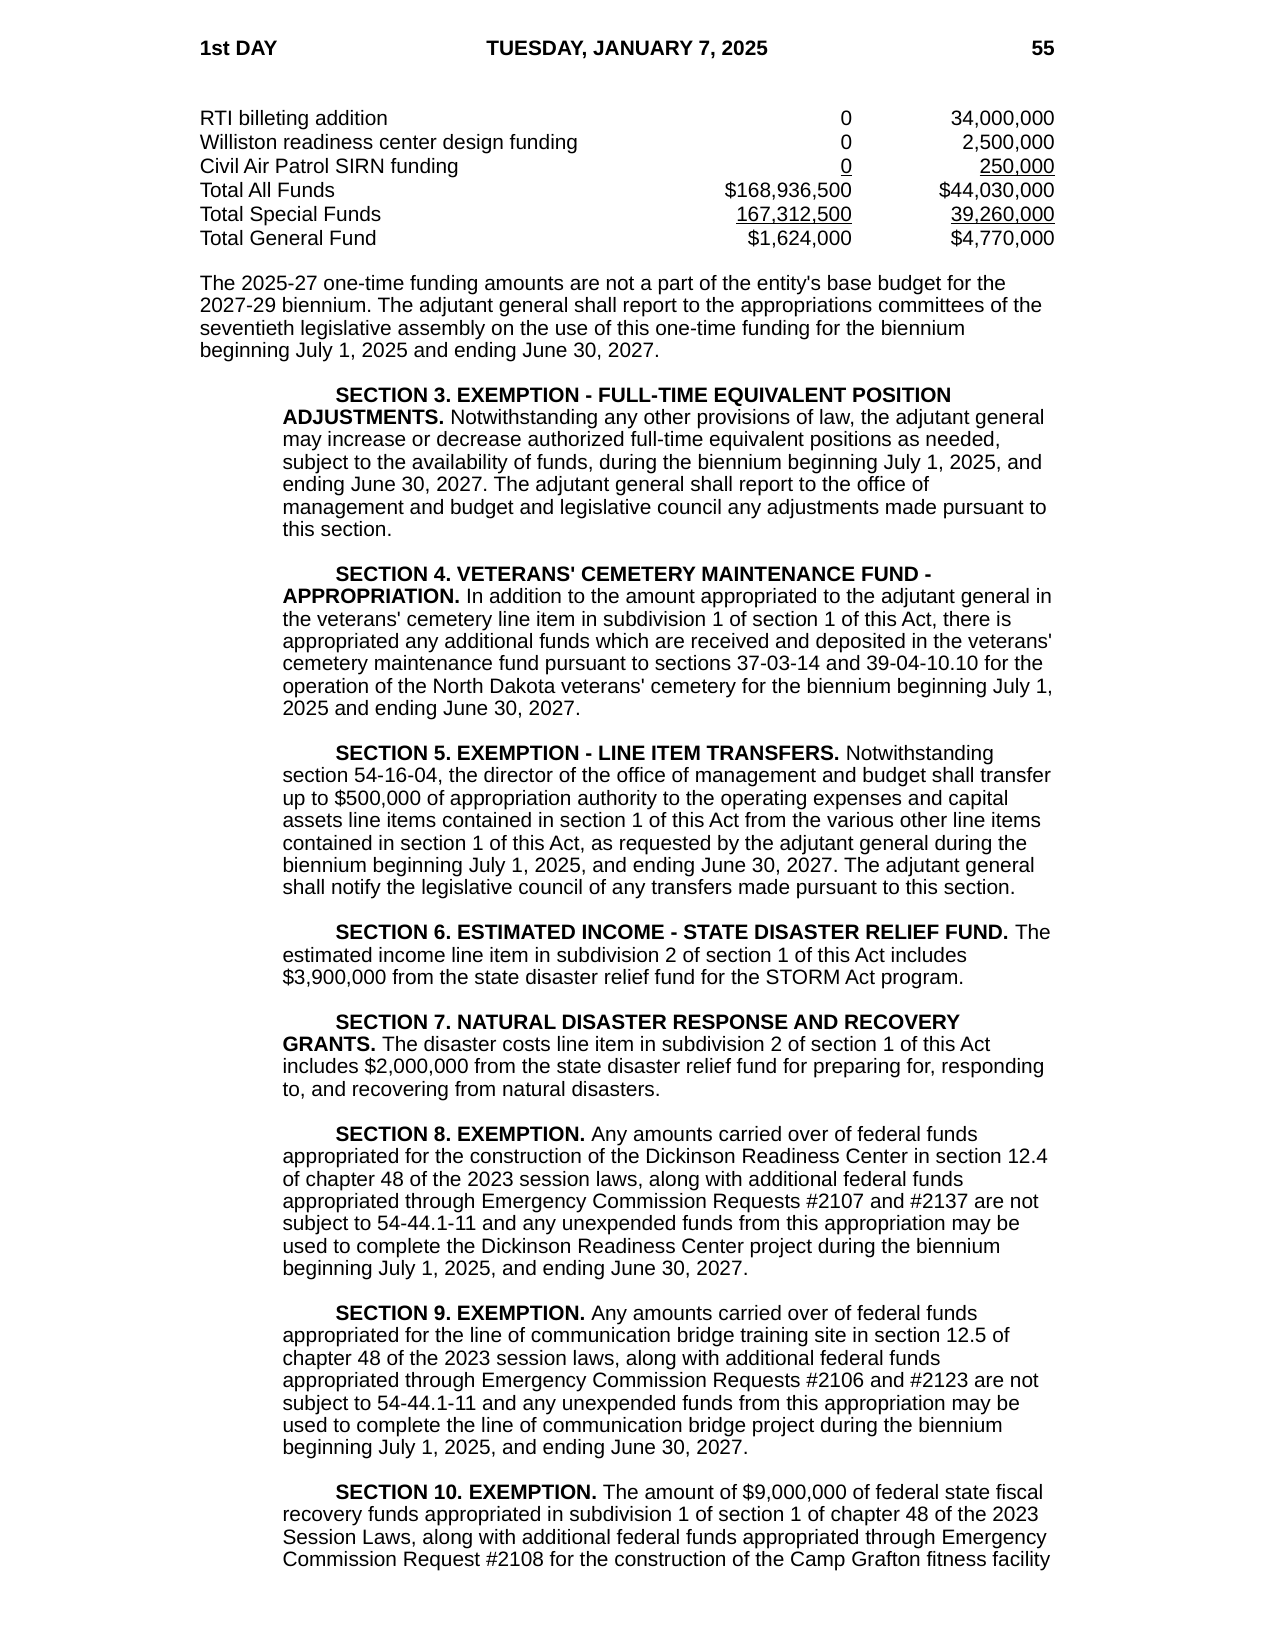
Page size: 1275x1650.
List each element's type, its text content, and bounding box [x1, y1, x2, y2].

table_cell RTI billeting addition [200, 106, 649, 130]
table_cell $4,770,000 [852, 226, 1054, 250]
text SECTION 4. VETERANS' CEMETERY MAINTENANCE FUND - APPROPRIATION. In addition to the amount appropriated to the adjutant general in the veterans' cemetery line item in subdivision 1 of section 1 of this Act, there is appropriated any additional funds which are received and deposited in the veterans' cemetery maintenance fund pursuant to sections 37-03-14 and 39-04-10.10 for the operation of the North Dakota veterans' cemetery for the biennium beginning July 1, 2025 and ending June 30, 2027. [282, 563, 1054, 720]
table_cell Williston readiness center design funding [200, 130, 649, 154]
text SECTION 8. EXEMPTION. Any amounts carried over of federal funds appropriated for the construction of the Dickinson Readiness Center in section 12.4 of chapter 48 of the 2023 session laws, along with additional federal funds appropriated through Emergency Commission Requests #2107 and #2137 are not subject to 54-44.1-11 and any unexpended funds from this appropriation may be used to complete the Dickinson Readiness Center project during the biennium beginning July 1, 2025, and ending June 30, 2027. [282, 1123, 1054, 1280]
table_cell 0 [649, 154, 852, 178]
table_cell $168,936,500 [649, 178, 852, 202]
text SECTION 10. EXEMPTION. The amount of $9,000,000 of federal state fiscal recovery funds appropriated in subdivision 1 of section 1 of chapter 48 of the 2023 Session Laws, along with additional federal funds appropriated through Emergency Commission Request #2108 for the construction of the Camp Grafton fitness facility [282, 1482, 1054, 1571]
table_cell Civil Air Patrol SIRN funding [200, 154, 649, 178]
table_cell Total All Funds [200, 178, 649, 202]
subtitle Page 55 [9, 9, 109, 33]
table_cell 250,000 [852, 154, 1054, 178]
table_cell $44,030,000 [852, 178, 1054, 202]
text SECTION 6. ESTIMATED INCOME - STATE DISASTER RELIEF FUND. The estimated income line item in subdivision 2 of section 1 of this Act includes $3,900,000 from the state disaster relief fund for the STORM Act program. [282, 922, 1054, 989]
table_cell $1,624,000 [649, 226, 852, 250]
table_cell Total Special Funds [200, 202, 649, 226]
text SECTION 5. EXEMPTION - LINE ITEM TRANSFERS. Notwithstanding section 54-16-04, the director of the office of management and budget shall transfer up to $500,000 of appropriation authority to the operating expenses and capital assets line items contained in section 1 of this Act from the various other line items contained in section 1 of this Act, as requested by the adjutant general during the biennium beginning July 1, 2025, and ending June 30, 2027. The adjutant general shall notify the legislative council of any transfers made pursuant to this section. [282, 742, 1054, 899]
table_cell Total General Fund [200, 226, 649, 250]
text SECTION 9. EXEMPTION. Any amounts carried over of federal funds appropriated for the line of communication bridge training site in section 12.5 of chapter 48 of the 2023 session laws, along with additional federal funds appropriated through Emergency Commission Requests #2106 and #2123 are not subject to 54-44.1-11 and any unexpended funds from this appropriation may be used to complete the line of communication bridge project during the biennium beginning July 1, 2025, and ending June 30, 2027. [282, 1302, 1054, 1459]
text SECTION 3. EXEMPTION - FULL-TIME EQUIVALENT POSITION ADJUSTMENTS. Notwithstanding any other provisions of law, the adjutant general may increase or decrease authorized full-time equivalent positions as needed, subject to the availability of funds, during the biennium beginning July 1, 2025, and ending June 30, 2027. The adjutant general shall report to the office of management and budget and legislative council any adjustments made pursuant to this section. [282, 384, 1054, 541]
text The 2025-27 one-time funding amounts are not a part of the entity's base budget for the 2027-29 biennium. The adjutant general shall report to the appropriations committees of the seventieth legislative assembly on the use of this one-time funding for the biennium beginning July 1, 2025 and ending June 30, 2027. [199, 272, 1054, 362]
text SECTION 7. NATURAL DISASTER RESPONSE AND RECOVERY GRANTS. The disaster costs line item in subdivision 2 of section 1 of this Act includes $2,000,000 from the state disaster relief fund for preparing for, responding to, and recovering from natural disasters. [282, 1011, 1054, 1101]
table_cell 2,500,000 [852, 130, 1054, 154]
table_cell 167,312,500 [649, 202, 852, 226]
table_cell 0 [649, 106, 852, 130]
table_cell 34,000,000 [852, 106, 1054, 130]
table_cell 39,260,000 [852, 202, 1054, 226]
table_cell 0 [649, 130, 852, 154]
